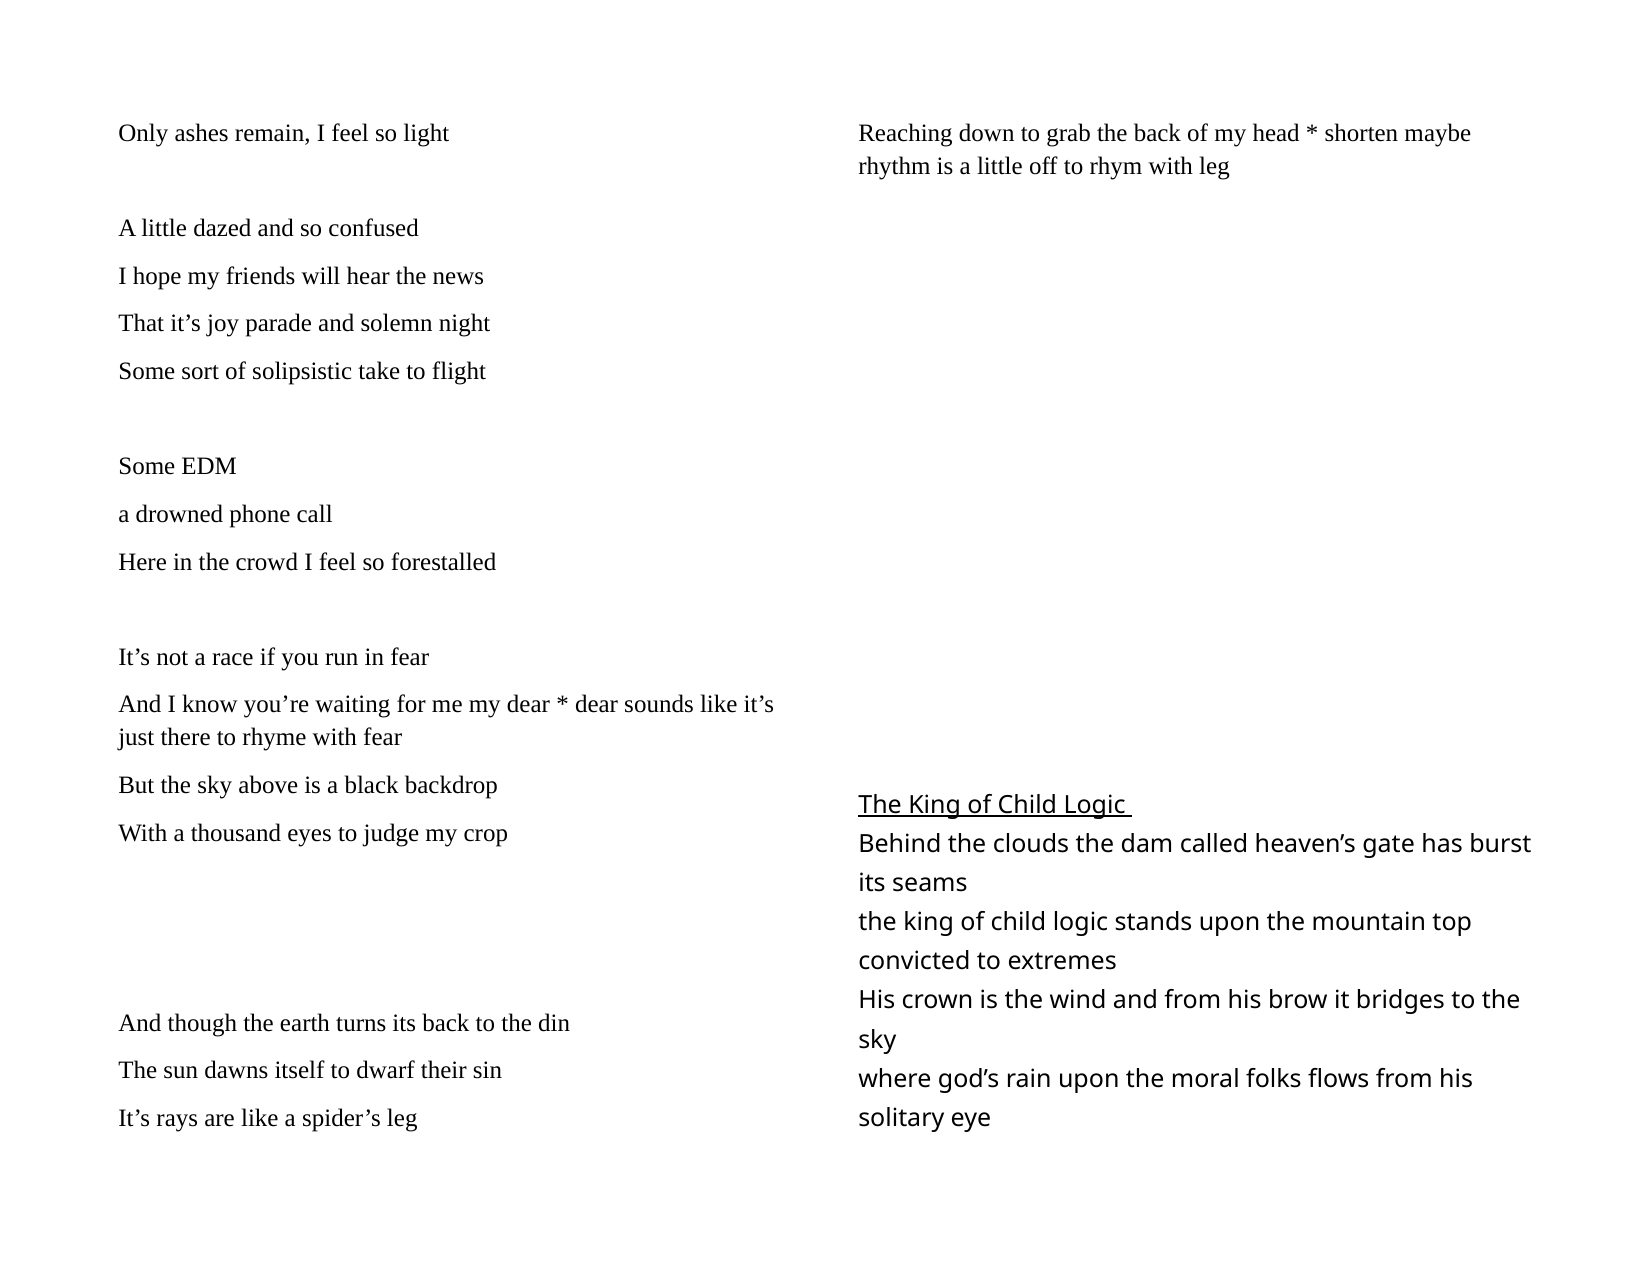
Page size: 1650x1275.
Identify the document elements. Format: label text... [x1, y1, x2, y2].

text Behind the clouds the dam called heaven’s gate has burst its seams [858, 825, 1532, 899]
text It’s not a race if you run in fear [118, 642, 792, 671]
text With a thousand eyes to judge my crop [118, 818, 792, 846]
text A little dazed and so confused [118, 213, 792, 242]
text But the sky above is a black backdrop [118, 770, 792, 799]
text the king of child logic stands upon the mountain top convicted to extremes [858, 904, 1532, 977]
text a drowned phone call [118, 499, 792, 528]
text Some sort of solipsistic take to flight [118, 356, 792, 385]
text Only ashes remain, I feel so light [118, 118, 792, 147]
text That it’s joy parade and solemn night [118, 308, 792, 337]
text where god’s rain upon the moral folks flows from his solitary eye [858, 1060, 1532, 1134]
text Some EDM [118, 451, 792, 480]
text Reaching down to grab the back of my head * shorten maybe rhythm is a little off to rhym with leg [858, 118, 1532, 180]
text I hope my friends will hear the news [118, 261, 792, 290]
text It’s rays are like a spider’s leg [118, 1103, 792, 1132]
text His crown is the wind and from his brow it bridges to the sky [858, 982, 1532, 1055]
text The King of Child Logic [858, 786, 1532, 820]
text And though the earth turns its back to the din [118, 1008, 792, 1037]
text And I know you’re waiting for me my dear * dear sounds like it’s just there to rhyme with fear [118, 689, 792, 751]
text The sun dawns itself to dwarf their sin [118, 1056, 792, 1084]
text Here in the crowd I feel so forestalled [118, 547, 792, 575]
